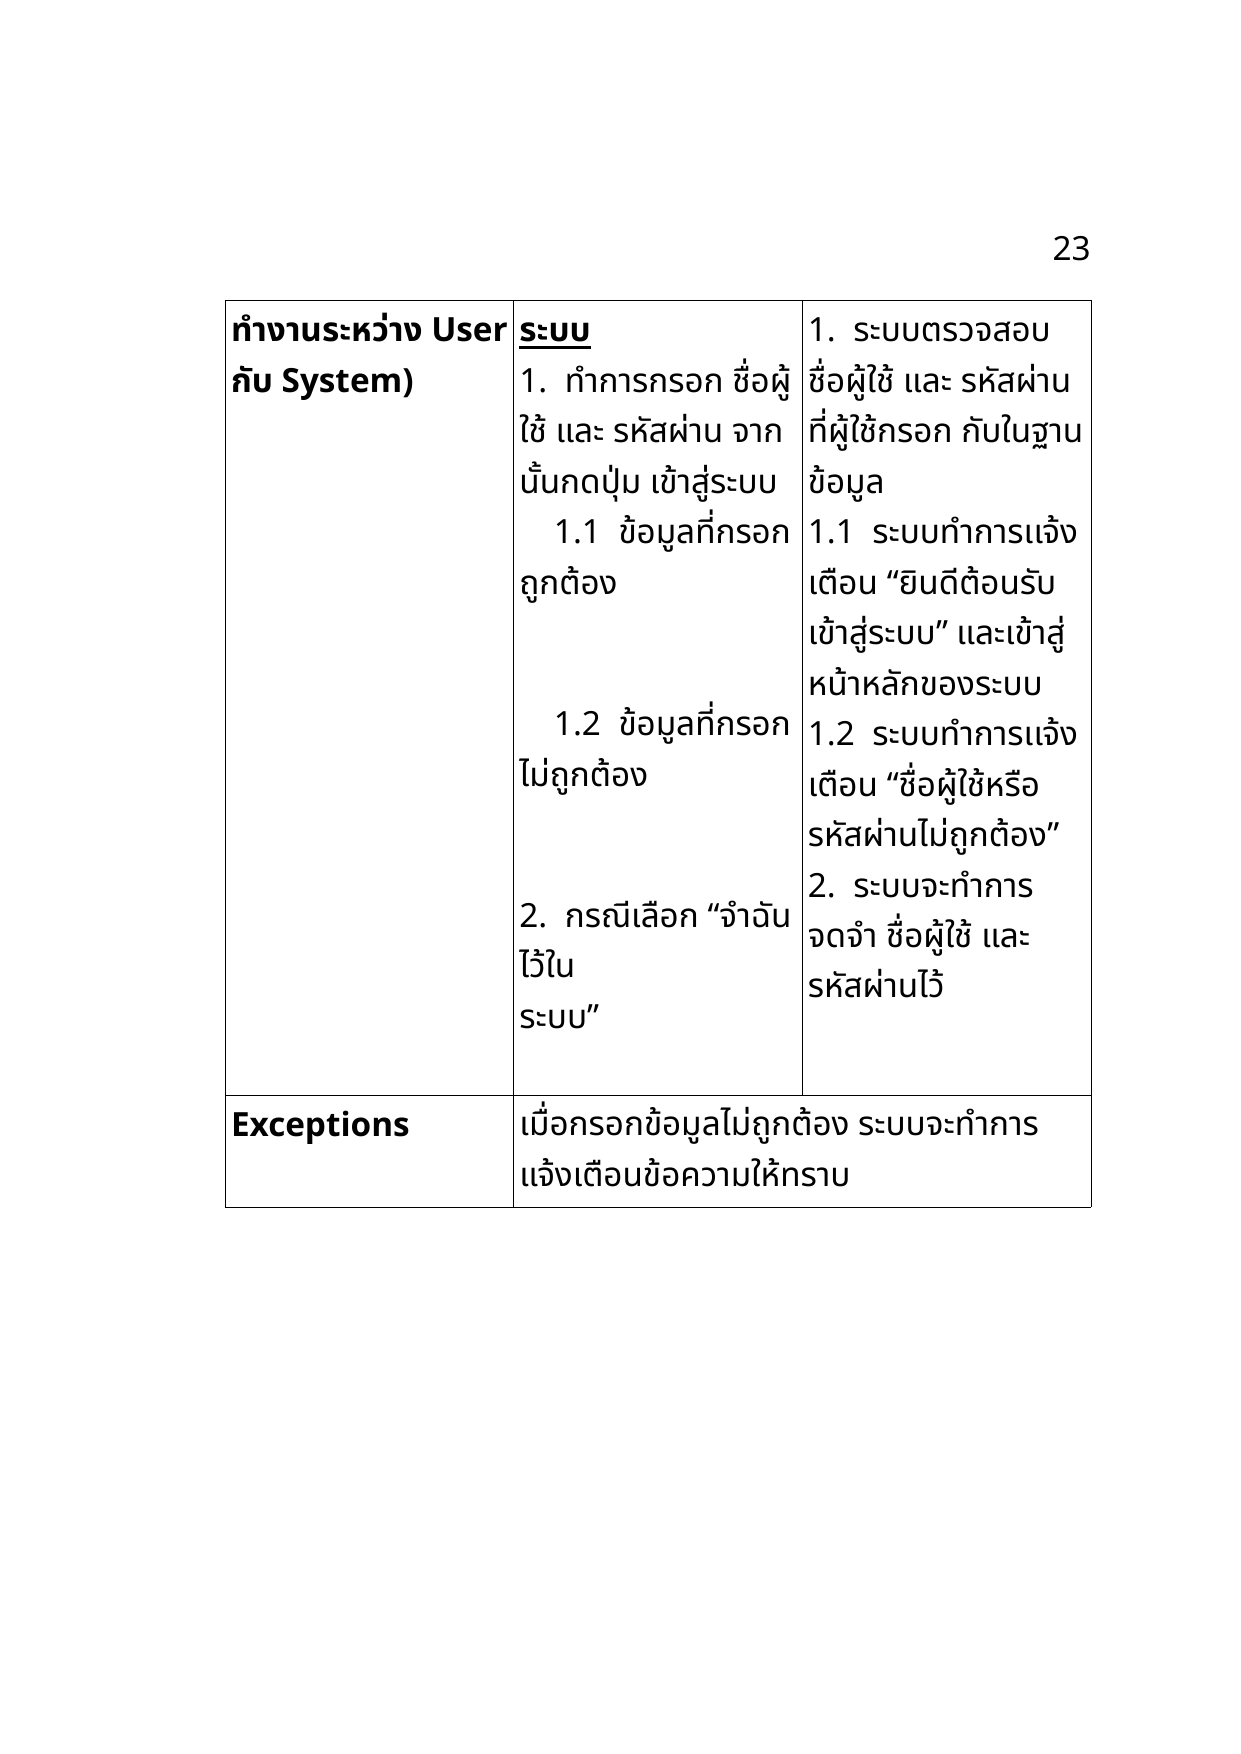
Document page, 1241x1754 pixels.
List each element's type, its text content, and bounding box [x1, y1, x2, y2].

table_cell 1. ระบบตรวจสอบ ชื่อผู้ใช้ และ รหัสผ่าน ที่ผู้ใช้กรอก กับในฐานข้อมูล 1.1 ระบบทำการเเจ้งเตือน “ยินดีต้อนรับเข้าสู่ระบบ” และเข้าสู่หน้าหลักของระบบ 1.2 ระบบทำการเเจ้งเตือน “ชื่อผู้ใช้หรือรหัสผ่านไม่ถูกต้อง” 2. ระบบจะทำการจดจำ ชื่อผู้ใช้ และรหัสผ่านไว้ [803, 301, 1091, 1094]
table_cell ทำงานระหว่าง User กับ System) [226, 301, 513, 1094]
table_cell ระบบ 1. ทำการกรอก ชื่อผู้ใช้ และ รหัสผ่าน จากนั้นกดปุ่ม เข้าสู่ระบบ 1.1 ข้อมูลที่กรอกถูกต้อง 1.2 ข้อมูลที่กรอกไม่ถูกต้อง 2. กรณีเลือก “จำฉันไว้ใน ระบบ” [514, 301, 802, 1094]
table_cell Exceptions [226, 1096, 513, 1207]
table_cell เมื่อกรอกข้อมูลไม่ถูกต้อง ระบบจะทำการแจ้งเตือนข้อความให้ทราบ [514, 1096, 1091, 1207]
